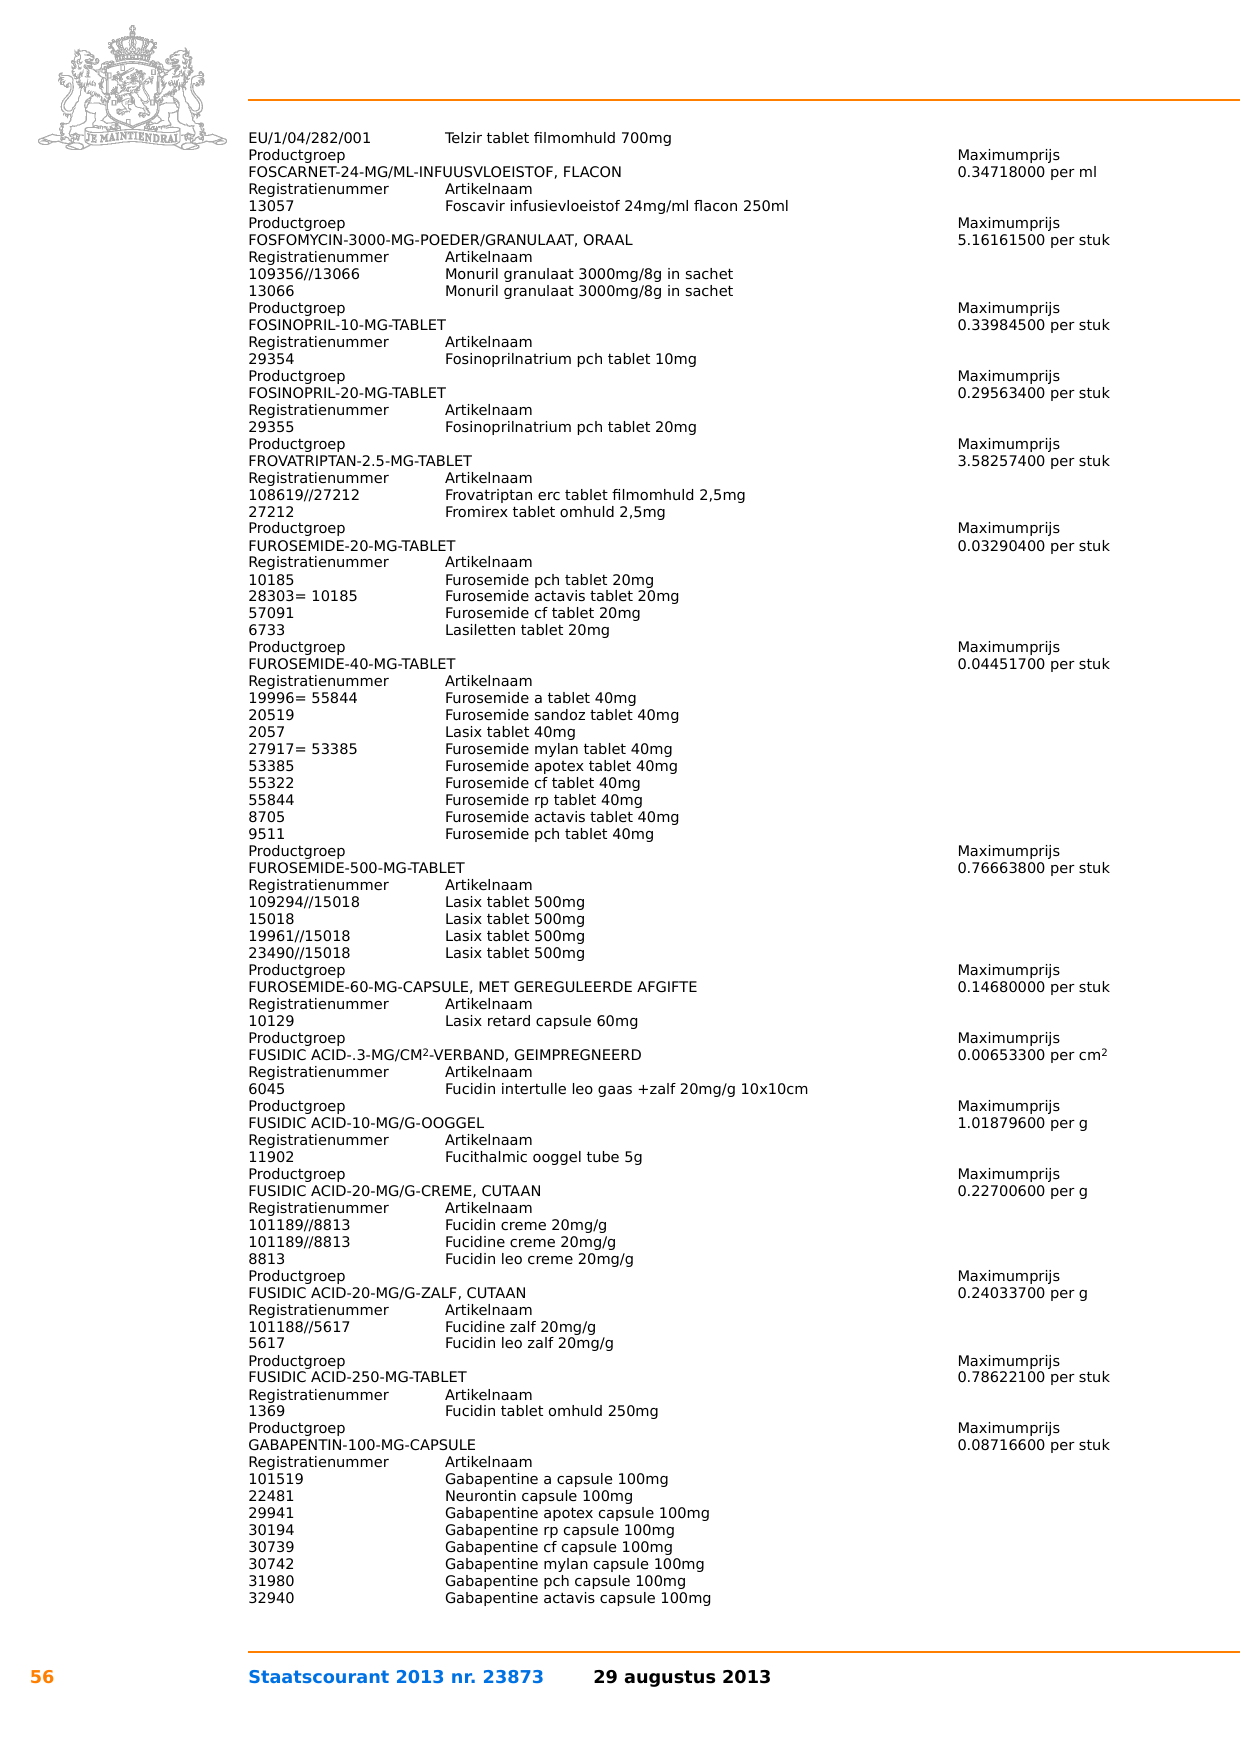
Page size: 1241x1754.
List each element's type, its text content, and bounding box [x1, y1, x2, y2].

table_cell [951, 1013, 1163, 1030]
table_cell [951, 1217, 1163, 1233]
table_cell Artikelnaam [439, 1454, 951, 1471]
table_cell [951, 1319, 1163, 1335]
table_cell Monuril granulaat 3000mg/8g in sachet [439, 266, 951, 283]
table_cell [951, 588, 1163, 605]
table_cell Fucidin intertulle leo gaas +zalf 20mg/g 10x10cm [439, 1081, 951, 1098]
table_cell 6045 [248, 1081, 439, 1098]
table_cell 27917= 53385 [248, 741, 439, 758]
table_cell Artikelnaam [439, 1301, 951, 1318]
table_cell 23490//15018 [248, 945, 439, 962]
table_cell 8813 [248, 1251, 439, 1267]
table_cell 13066 [248, 283, 439, 300]
table_cell 1.01879600 per g [951, 1115, 1163, 1132]
table_cell Registratienummer [248, 334, 439, 351]
table_cell Frovatriptan erc tablet filmomhuld 2,5mg [439, 486, 951, 503]
table_cell [951, 486, 1163, 503]
table_cell [951, 622, 1163, 639]
table_cell Fucidine zalf 20mg/g [439, 1319, 951, 1335]
table_cell Furosemide mylan tablet 40mg [439, 741, 951, 758]
table_cell Productgroep [248, 639, 439, 656]
table_cell [951, 877, 1163, 894]
table_cell Maximumprijs [951, 962, 1163, 979]
table_cell Maximumprijs [951, 1268, 1163, 1284]
table_cell Gabapentine pch capsule 100mg [439, 1573, 951, 1590]
table_cell Maximumprijs [951, 520, 1163, 537]
table_cell 0.78622100 per stuk [951, 1369, 1163, 1386]
table_cell 101189//8813 [248, 1234, 439, 1251]
table_cell Artikelnaam [439, 1200, 951, 1217]
table_cell Furosemide pch tablet 40mg [439, 826, 951, 843]
table_cell [951, 826, 1163, 843]
table_cell FOSINOPRIL-10-MG-TABLET [248, 317, 951, 334]
table_cell Lasix tablet 500mg [439, 928, 951, 945]
table_cell [439, 436, 951, 452]
table_cell Lasix tablet 500mg [439, 894, 951, 911]
table_cell 0.00653300 per cm2 [951, 1047, 1163, 1064]
table_cell [439, 300, 951, 317]
table_cell 5.16161500 per stuk [951, 232, 1163, 249]
table_cell [439, 639, 951, 656]
table_cell [951, 402, 1163, 418]
table_cell 55322 [248, 775, 439, 792]
table_cell Productgroep [248, 1030, 439, 1047]
table_cell Maximumprijs [951, 1098, 1163, 1115]
table_cell [951, 1590, 1163, 1607]
table_cell [439, 215, 951, 232]
table_cell FROVATRIPTAN-2.5-MG-TABLET [248, 453, 951, 469]
table_cell Artikelnaam [439, 1064, 951, 1081]
table_cell 11902 [248, 1149, 439, 1166]
table_cell FUSIDIC ACID-20-MG/G-ZALF, CUTAAN [248, 1285, 951, 1301]
picture [38, 25, 227, 150]
table_cell Registratienummer [248, 1386, 439, 1403]
table_cell Registratienummer [248, 1200, 439, 1217]
table_cell [951, 1149, 1163, 1166]
table_cell Artikelnaam [439, 996, 951, 1013]
table_cell [951, 266, 1163, 283]
table_cell Productgroep [248, 843, 439, 860]
table_cell Productgroep [248, 1098, 439, 1115]
table_cell Registratienummer [248, 402, 439, 418]
table_cell 0.24033700 per g [951, 1285, 1163, 1301]
table_cell 27212 [248, 504, 439, 520]
table_cell Maximumprijs [951, 1030, 1163, 1047]
table_cell Maximumprijs [951, 215, 1163, 232]
table_cell [951, 1556, 1163, 1573]
table_cell Lasix tablet 40mg [439, 724, 951, 741]
table_cell Productgroep [248, 436, 439, 452]
table_cell Artikelnaam [439, 334, 951, 351]
table_cell [439, 962, 951, 979]
table_cell Lasix retard capsule 60mg [439, 1013, 951, 1030]
table_cell [951, 181, 1163, 198]
table_cell Registratienummer [248, 877, 439, 894]
table_cell [951, 741, 1163, 758]
table_cell Artikelnaam [439, 249, 951, 266]
table_cell 3.58257400 per stuk [951, 453, 1163, 469]
table_cell [951, 1505, 1163, 1522]
table_cell 28303= 10185 [248, 588, 439, 605]
table_cell 0.34718000 per ml [951, 164, 1163, 181]
table_cell Registratienummer [248, 554, 439, 571]
table_cell 10129 [248, 1013, 439, 1030]
table_cell [951, 1335, 1163, 1352]
table_cell [439, 1268, 951, 1284]
table_cell 0.22700600 per g [951, 1183, 1163, 1199]
table_cell 30742 [248, 1556, 439, 1573]
table_cell Fucidin leo creme 20mg/g [439, 1251, 951, 1267]
table_cell [951, 351, 1163, 368]
table_cell FOSINOPRIL-20-MG-TABLET [248, 385, 951, 402]
table_cell Artikelnaam [439, 1132, 951, 1149]
table_cell FUSIDIC ACID-10-MG/G-OOGGEL [248, 1115, 951, 1132]
table_cell [951, 1454, 1163, 1471]
table_cell Neurontin capsule 100mg [439, 1488, 951, 1505]
table_cell Gabapentine actavis capsule 100mg [439, 1590, 951, 1607]
table_cell Fromirex tablet omhuld 2,5mg [439, 504, 951, 520]
table_cell Artikelnaam [439, 877, 951, 894]
table_cell Monuril granulaat 3000mg/8g in sachet [439, 283, 951, 300]
table_cell Productgroep [248, 1268, 439, 1284]
table_cell [951, 1471, 1163, 1488]
table_cell Productgroep [248, 962, 439, 979]
table_cell 55844 [248, 792, 439, 809]
table_cell Fosinoprilnatrium pch tablet 20mg [439, 419, 951, 436]
table_cell Artikelnaam [439, 181, 951, 198]
table_cell 0.76663800 per stuk [951, 860, 1163, 877]
table_cell [951, 673, 1163, 690]
table_cell [951, 911, 1163, 928]
table_cell Furosemide actavis tablet 20mg [439, 588, 951, 605]
table_cell Lasix tablet 500mg [439, 911, 951, 928]
table_cell [439, 1420, 951, 1437]
table_cell 13057 [248, 198, 439, 215]
table_cell 101188//5617 [248, 1319, 439, 1335]
table_cell 0.29563400 per stuk [951, 385, 1163, 402]
table_cell 109294//15018 [248, 894, 439, 911]
table_cell Furosemide pch tablet 20mg [439, 571, 951, 588]
table_cell Furosemide apotex tablet 40mg [439, 758, 951, 775]
table_cell Furosemide sandoz tablet 40mg [439, 707, 951, 724]
table_cell [439, 1166, 951, 1183]
table_cell 22481 [248, 1488, 439, 1505]
table_cell [951, 1064, 1163, 1081]
table_cell Lasix tablet 500mg [439, 945, 951, 962]
table_cell 53385 [248, 758, 439, 775]
table_cell Productgroep [248, 1353, 439, 1369]
table_cell Furosemide a tablet 40mg [439, 690, 951, 707]
table_cell Registratienummer [248, 470, 439, 486]
table_cell Maximumprijs [951, 843, 1163, 860]
table_cell Registratienummer [248, 1064, 439, 1081]
table_cell Gabapentine a capsule 100mg [439, 1471, 951, 1488]
table_cell FOSCARNET-24-MG/ML-INFUUSVLOEISTOF, FLACON [248, 164, 951, 181]
table_cell 9511 [248, 826, 439, 843]
table_cell [951, 1522, 1163, 1539]
table_cell Maximumprijs [951, 1353, 1163, 1369]
table_cell Productgroep [248, 300, 439, 317]
table_cell FUSIDIC ACID-250-MG-TABLET [248, 1369, 951, 1386]
table_cell FUROSEMIDE-60-MG-CAPSULE, MET GEREGULEERDE AFGIFTE [248, 979, 951, 996]
table_cell Maximumprijs [951, 1166, 1163, 1183]
table_cell Registratienummer [248, 249, 439, 266]
table_cell Registratienummer [248, 181, 439, 198]
table_cell 10185 [248, 571, 439, 588]
table_cell 101519 [248, 1471, 439, 1488]
table_cell [951, 198, 1163, 215]
table_cell [951, 1403, 1163, 1420]
table_cell 0.14680000 per stuk [951, 979, 1163, 996]
table_cell EU/1/04/282/001 [248, 130, 439, 147]
table_cell Lasiletten tablet 20mg [439, 622, 951, 639]
table_cell [951, 1573, 1163, 1590]
table_cell [951, 996, 1163, 1013]
table_cell [951, 1251, 1163, 1267]
table_cell 29354 [248, 351, 439, 368]
table_cell [951, 792, 1163, 809]
table_cell Productgroep [248, 1420, 439, 1437]
table_cell Fosinoprilnatrium pch tablet 10mg [439, 351, 951, 368]
table_cell Registratienummer [248, 996, 439, 1013]
table_cell [951, 283, 1163, 300]
table_cell 29355 [248, 419, 439, 436]
table_cell Artikelnaam [439, 673, 951, 690]
table_cell Maximumprijs [951, 1420, 1163, 1437]
table_cell Registratienummer [248, 1132, 439, 1149]
table_cell [951, 1081, 1163, 1098]
table_cell [951, 470, 1163, 486]
table_cell Fucidin tablet omhuld 250mg [439, 1403, 951, 1420]
table_cell [951, 1301, 1163, 1318]
table_cell [951, 945, 1163, 962]
table_cell [951, 1234, 1163, 1251]
table_cell [951, 249, 1163, 266]
table_cell Gabapentine mylan capsule 100mg [439, 1556, 951, 1573]
table_cell Artikelnaam [439, 470, 951, 486]
table_cell Maximumprijs [951, 300, 1163, 317]
table_cell [951, 894, 1163, 911]
table_cell [951, 1386, 1163, 1403]
table_cell 29941 [248, 1505, 439, 1522]
table_cell Registratienummer [248, 1301, 439, 1318]
table_cell Maximumprijs [951, 147, 1163, 164]
table_cell Fucithalmic ooggel tube 5g [439, 1149, 951, 1166]
table_cell 101189//8813 [248, 1217, 439, 1233]
table_cell Furosemide cf tablet 40mg [439, 775, 951, 792]
table_cell [439, 1353, 951, 1369]
table_cell [951, 1200, 1163, 1217]
table_cell FUROSEMIDE-500-MG-TABLET [248, 860, 951, 877]
table_cell 0.08716600 per stuk [951, 1437, 1163, 1454]
table_cell Telzir tablet filmomhuld 700mg [439, 130, 951, 147]
table_cell Registratienummer [248, 1454, 439, 1471]
table_cell 6733 [248, 622, 439, 639]
table_cell [951, 554, 1163, 571]
table_cell Productgroep [248, 368, 439, 384]
table_cell GABAPENTIN-100-MG-CAPSULE [248, 1437, 951, 1454]
table_cell 1369 [248, 1403, 439, 1420]
table_cell [951, 758, 1163, 775]
table_cell 32940 [248, 1590, 439, 1607]
table_cell 20519 [248, 707, 439, 724]
table_cell Productgroep [248, 147, 439, 164]
table_cell Productgroep [248, 520, 439, 537]
table_cell [951, 724, 1163, 741]
table_cell 5617 [248, 1335, 439, 1352]
table_cell [439, 1098, 951, 1115]
table_cell Fucidin leo zalf 20mg/g [439, 1335, 951, 1352]
table_cell 0.33984500 per stuk [951, 317, 1163, 334]
table_cell Furosemide rp tablet 40mg [439, 792, 951, 809]
table_cell FOSFOMYCIN-3000-MG-POEDER/GRANULAAT, ORAAL [248, 232, 951, 249]
table_cell Artikelnaam [439, 402, 951, 418]
table_cell FUSIDIC ACID-20-MG/G-CREME, CUTAAN [248, 1183, 951, 1199]
table_cell 109356//13066 [248, 266, 439, 283]
table_cell Registratienummer [248, 673, 439, 690]
table_cell [951, 1488, 1163, 1505]
table_cell [439, 368, 951, 384]
table_cell Productgroep [248, 1166, 439, 1183]
table_cell 19961//15018 [248, 928, 439, 945]
table_cell [951, 1132, 1163, 1149]
table_cell Gabapentine apotex capsule 100mg [439, 1505, 951, 1522]
table_cell Maximumprijs [951, 639, 1163, 656]
table_cell Foscavir infusievloeistof 24mg/ml flacon 250ml [439, 198, 951, 215]
table_cell [439, 147, 951, 164]
table_cell [951, 334, 1163, 351]
table_cell 15018 [248, 911, 439, 928]
table_cell FUSIDIC ACID-.3-MG/CM2-VERBAND, GEIMPREGNEERD [248, 1047, 951, 1064]
table_cell [951, 605, 1163, 622]
table_cell 57091 [248, 605, 439, 622]
table_cell Gabapentine cf capsule 100mg [439, 1539, 951, 1556]
table_cell 0.03290400 per stuk [951, 538, 1163, 554]
table_cell 2057 [248, 724, 439, 741]
table_cell FUROSEMIDE-40-MG-TABLET [248, 656, 951, 673]
table_cell [951, 809, 1163, 826]
table_cell Productgroep [248, 215, 439, 232]
table_cell [439, 520, 951, 537]
table_cell [951, 928, 1163, 945]
table_cell [951, 419, 1163, 436]
table_cell [951, 707, 1163, 724]
table_cell Maximumprijs [951, 436, 1163, 452]
table_cell [951, 690, 1163, 707]
table_cell [951, 130, 1163, 147]
table_cell 108619//27212 [248, 486, 439, 503]
table_cell Artikelnaam [439, 1386, 951, 1403]
table_cell Fucidine creme 20mg/g [439, 1234, 951, 1251]
table_cell 0.04451700 per stuk [951, 656, 1163, 673]
table_cell [439, 843, 951, 860]
table_cell [951, 1539, 1163, 1556]
table_cell Gabapentine rp capsule 100mg [439, 1522, 951, 1539]
table_cell 30739 [248, 1539, 439, 1556]
table_cell [439, 1030, 951, 1047]
table_cell [951, 775, 1163, 792]
table_cell FUROSEMIDE-20-MG-TABLET [248, 538, 951, 554]
table_cell 31980 [248, 1573, 439, 1590]
table_cell Fucidin creme 20mg/g [439, 1217, 951, 1233]
table_cell Furosemide actavis tablet 40mg [439, 809, 951, 826]
table_cell 8705 [248, 809, 439, 826]
table_cell Artikelnaam [439, 554, 951, 571]
table_cell 19996= 55844 [248, 690, 439, 707]
table_cell Furosemide cf tablet 20mg [439, 605, 951, 622]
table_cell [951, 571, 1163, 588]
table_cell [951, 504, 1163, 520]
table_cell Maximumprijs [951, 368, 1163, 384]
table_cell 30194 [248, 1522, 439, 1539]
